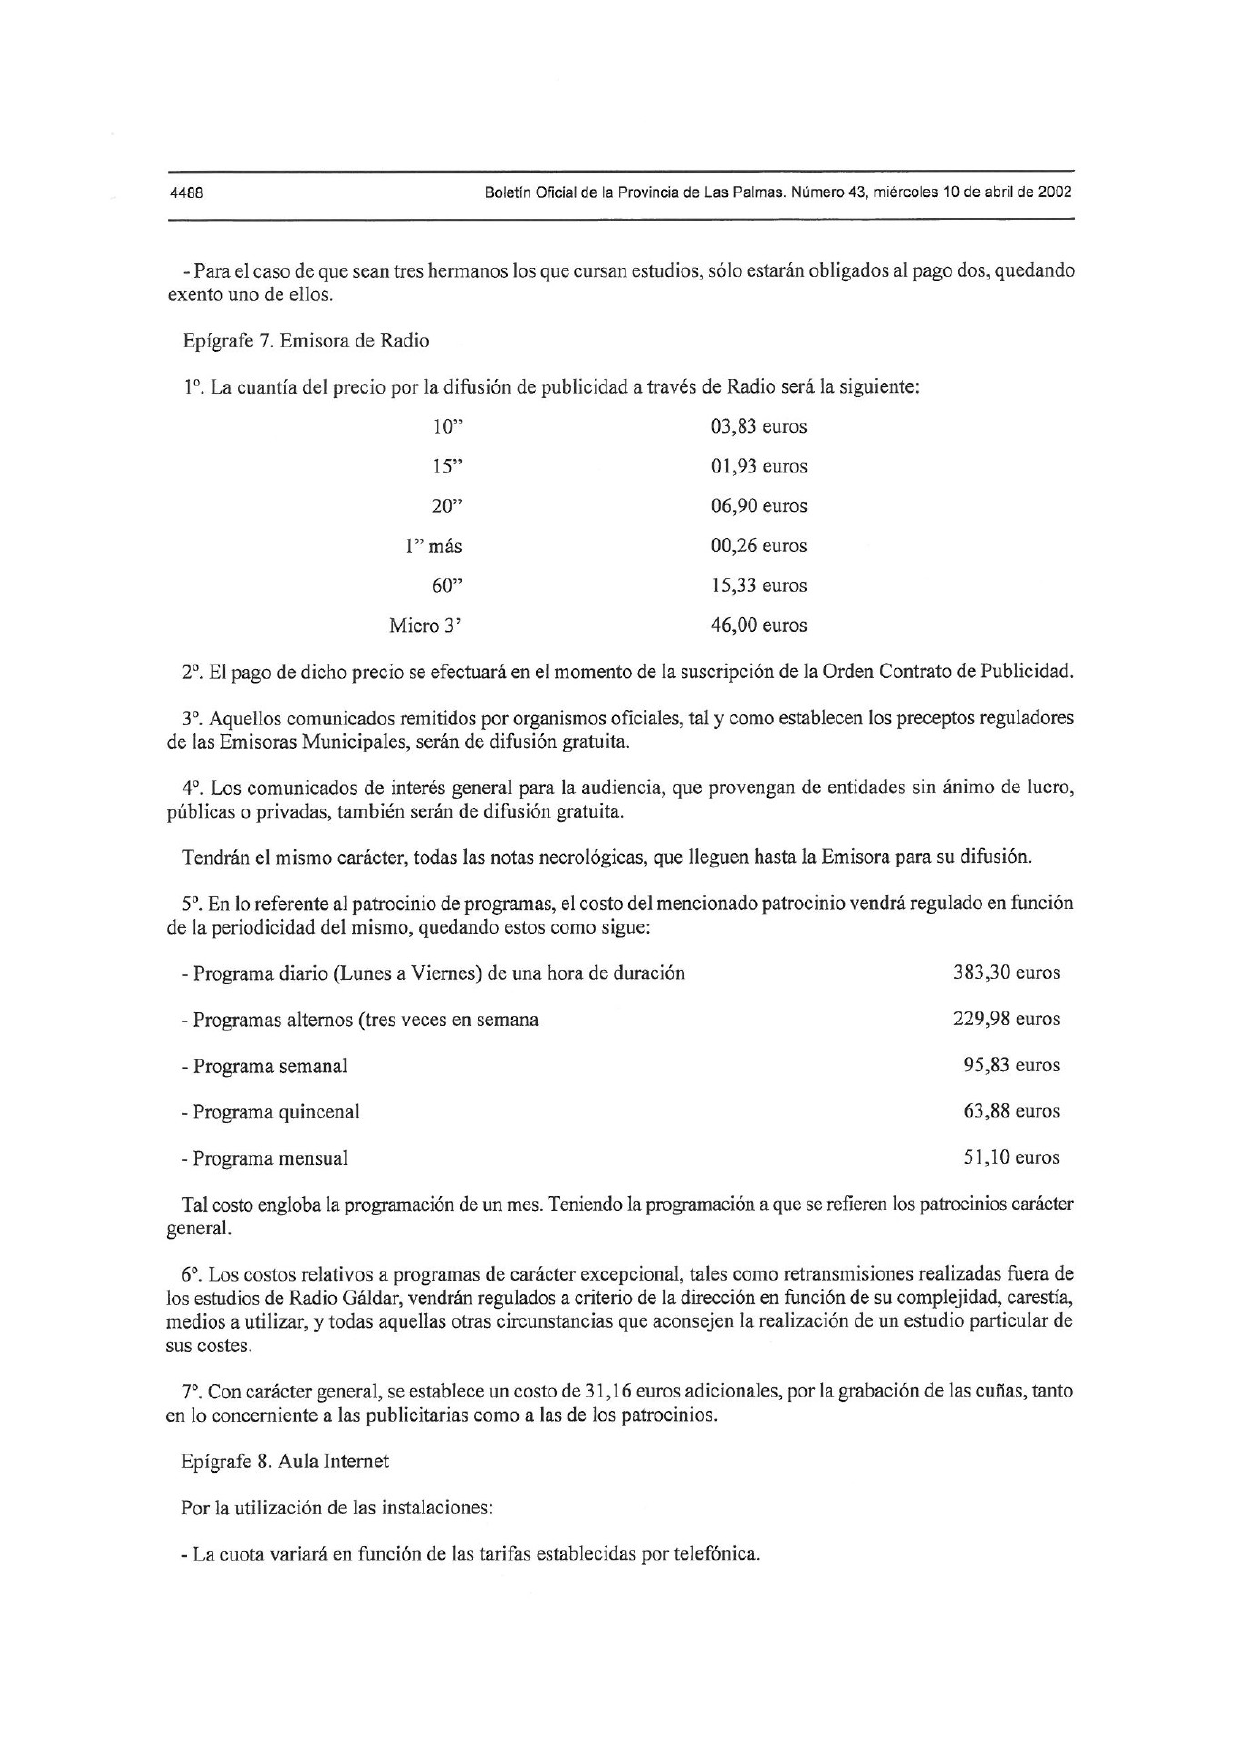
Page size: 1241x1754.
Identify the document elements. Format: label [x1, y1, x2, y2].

picture [59, 59, 1182, 1647]
